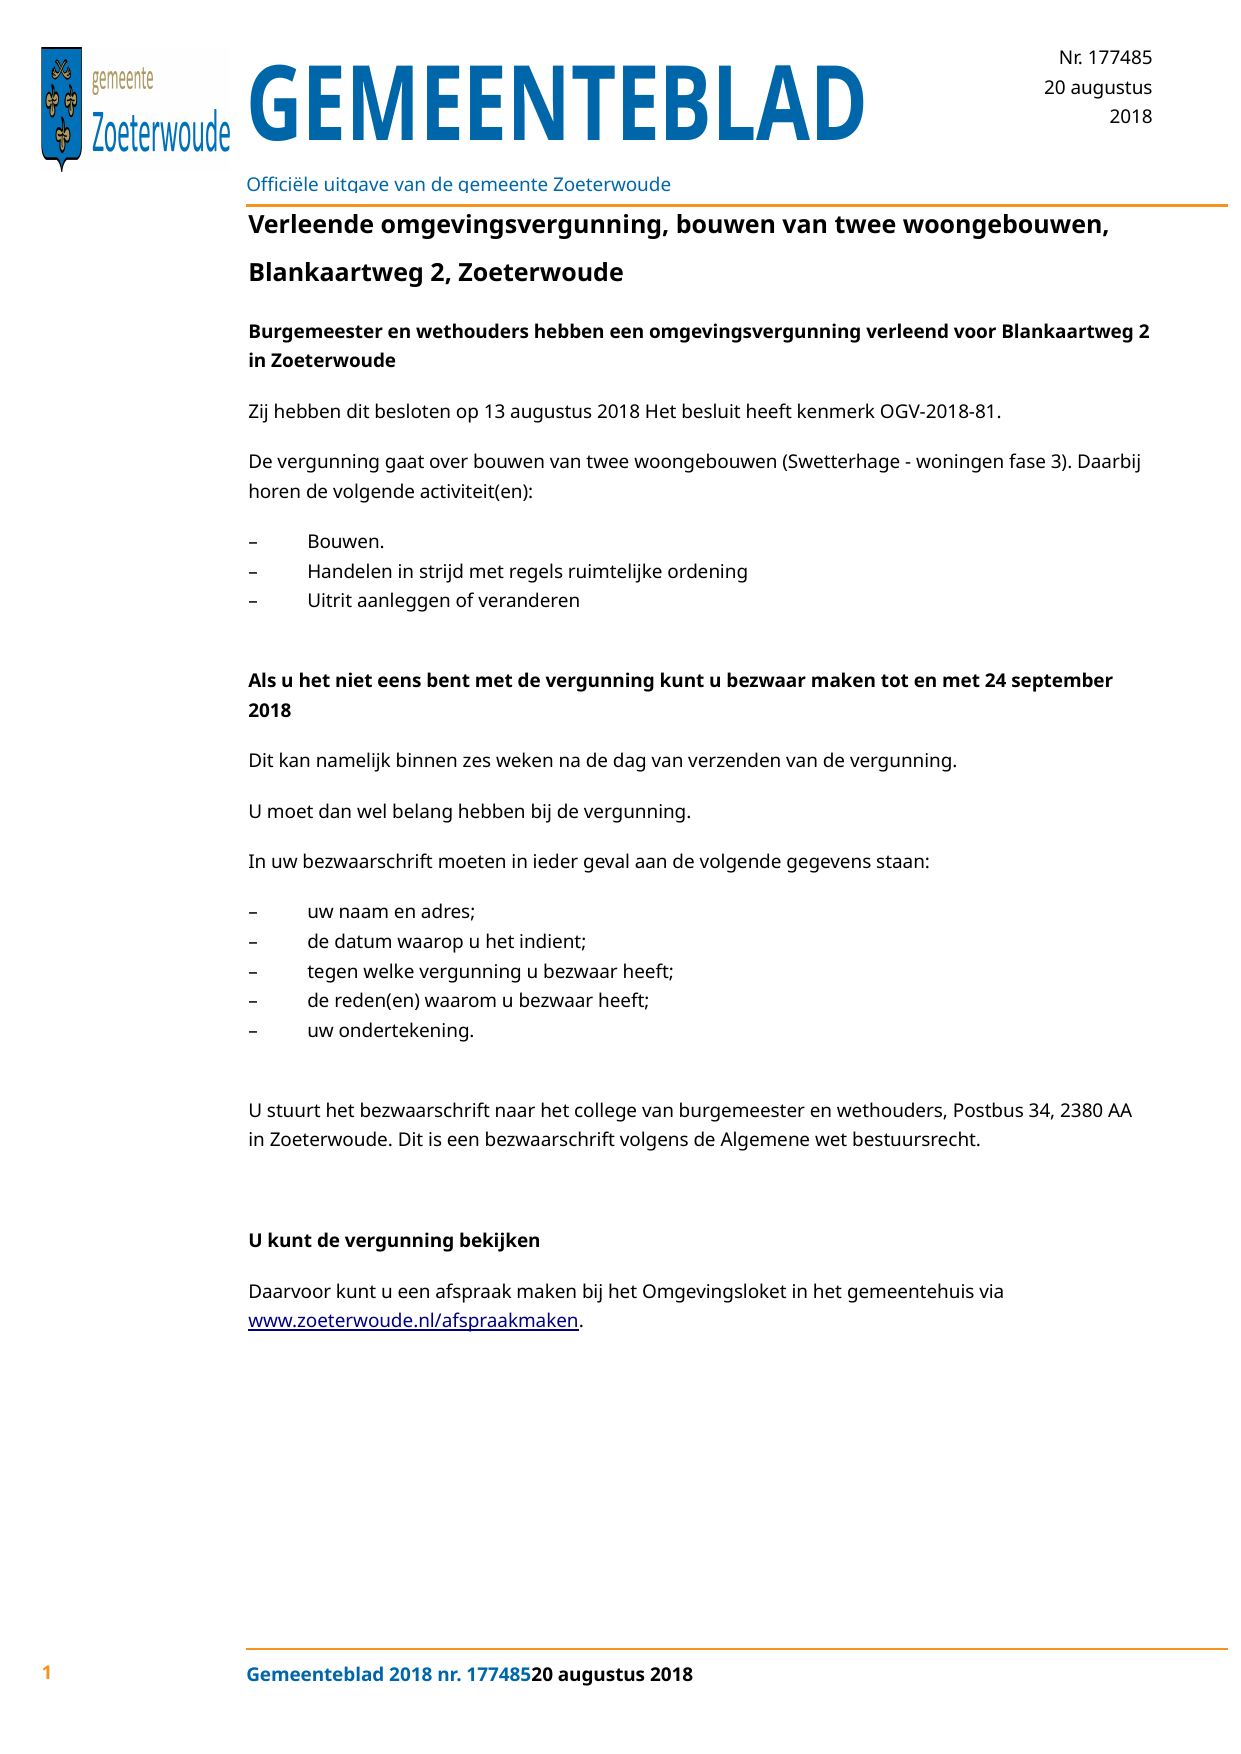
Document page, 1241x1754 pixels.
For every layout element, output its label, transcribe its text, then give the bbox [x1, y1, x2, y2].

list Bouwen. [248, 528, 1152, 554]
text De vergunning gaat over bouwen van twee woongebouwen (Swetterhage - woningen fase 3). Daarbij horen de volgende activiteit(en): [248, 448, 1152, 504]
list de datum waarop u het indient; [248, 928, 1152, 954]
list uw naam en adres; [248, 899, 1152, 924]
list Uitrit aanleggen of veranderen [248, 587, 1152, 613]
list tegen welke vergunning u bezwaar heeft; [248, 958, 1152, 984]
text Verleende omgevingsvergunning, bouwen van twee woongebouwen, Blankaartweg 2, Zoeterwoude [248, 207, 1152, 288]
text U stuurt het bezwaarschrift naar het college van burgemeester en wethouders, Postbus 34, 2380 AA in Zoeterwoude. Dit is een bezwaarschrift volgens de Algemene wet bestuursrecht. [248, 1097, 1152, 1152]
text Dit kan namelijk binnen zes weken na de dag van verzenden van de vergunning. [248, 747, 1152, 773]
text In uw bezwaarschrift moeten in ieder geval aan de volgende gegevens staan: [248, 848, 1152, 874]
list de reden(en) waarom u bezwaar heeft; [248, 987, 1152, 1013]
text Als u het niet eens bent met de vergunning kunt u bezwaar maken tot en met 24 september 2018 [248, 667, 1152, 723]
text Burgemeester en wethouders hebben een omgevingsvergunning verleend voor Blankaartweg 2 in Zoeterwoude [248, 318, 1152, 373]
picture [41, 47, 231, 172]
text U kunt de vergunning bekijken [248, 1227, 1152, 1253]
text U moet dan wel belang hebben bij de vergunning. [248, 798, 1152, 824]
text Zij hebben dit besloten op 13 augustus 2018 Het besluit heeft kenmerk OGV-2018-81. [248, 398, 1152, 424]
list Handelen in strijd met regels ruimtelijke ordening [248, 558, 1152, 584]
text Daarvoor kunt u een afspraak maken bij het Omgevingsloket in het gemeentehuis via www.zoeterwoude.nl/afspraakmaken. [248, 1278, 1152, 1333]
list uw ondertekening. [248, 1017, 1152, 1043]
